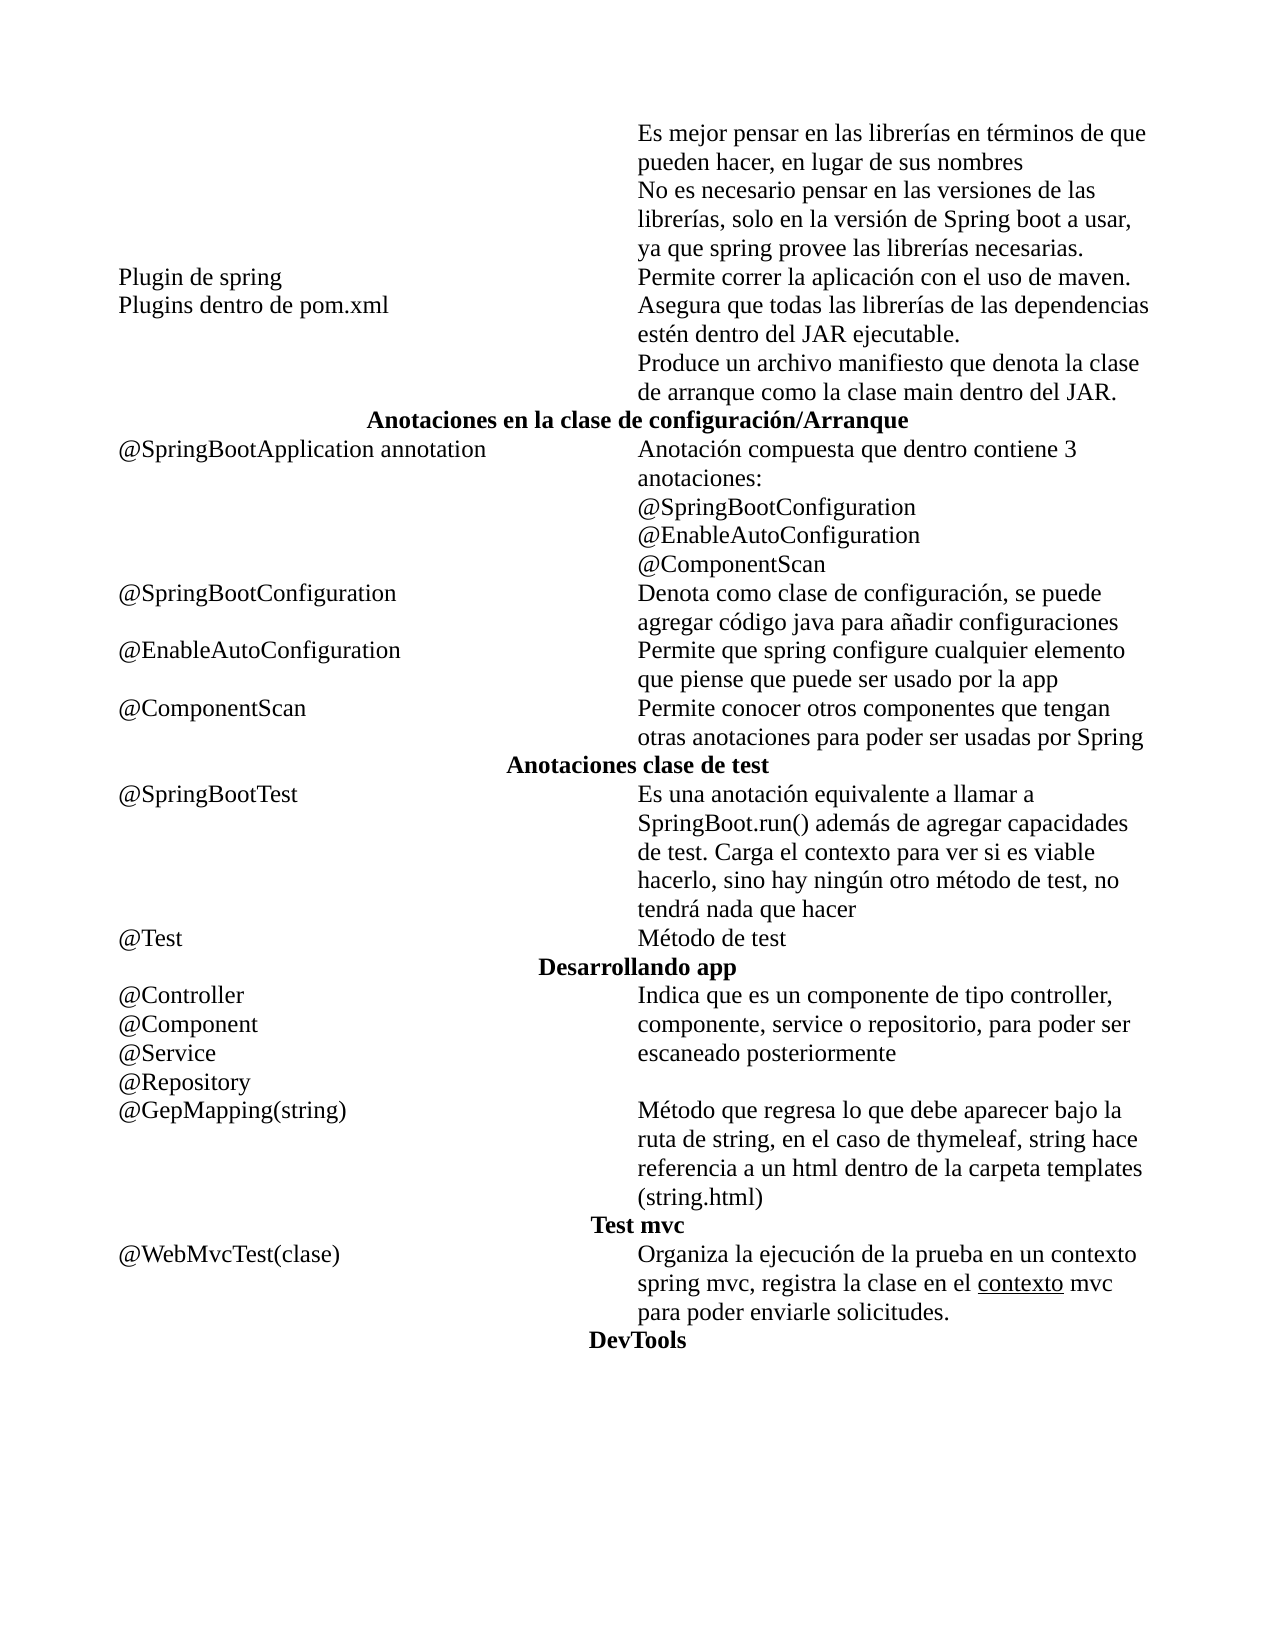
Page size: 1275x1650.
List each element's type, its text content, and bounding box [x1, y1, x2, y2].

table_cell [118, 1412, 637, 1441]
table_cell Plugin de spring Plugins dentro de pom.xml [118, 262, 637, 406]
table_cell [638, 1469, 1157, 1498]
table_cell [118, 1469, 637, 1498]
table_cell Anotación compuesta que dentro contiene 3 anotaciones: @SpringBootConfiguration @EnableAutoConfiguration @ComponentScan [638, 434, 1157, 578]
table_cell @Test [118, 923, 637, 952]
table_cell Permite que spring configure cualquier elemento que piense que puede ser usado por la app [638, 636, 1157, 693]
table_cell [118, 118, 637, 262]
table_cell [638, 1354, 1157, 1383]
table_cell @SpringBootTest [118, 779, 637, 923]
table_cell Anotaciones clase de test [118, 751, 1157, 779]
table_cell Test mvc [118, 1211, 1157, 1239]
table_cell Organiza la ejecución de la prueba en un contexto spring mvc, registra la clase en el contexto mvc para poder enviarle solicitudes. [638, 1239, 1157, 1326]
table_cell Es una anotación equivalente a llamar a SpringBoot.run() además de agregar capacidades de test. Carga el contexto para ver si es viable hacerlo, sino hay ningún otro método de test, no tendrá nada que hacer [638, 779, 1157, 923]
table_cell DevTools [118, 1326, 1157, 1354]
table_cell Desarrollando app [118, 952, 1157, 981]
table_cell Permite correr la aplicación con el uso de maven. Asegura que todas las librerías de las dependencias estén dentro del JAR ejecutable. Produce un archivo manifiesto que denota la clase de arranque como la clase main dentro del JAR. [638, 262, 1157, 406]
table_cell Es mejor pensar en las librerías en términos de que pueden hacer, en lugar de sus nombres No es necesario pensar en las versiones de las librerías, solo en la versión de Spring boot a usar, ya que spring provee las librerías necesarias. [638, 118, 1157, 262]
table_cell [118, 1441, 637, 1469]
table_cell @EnableAutoConfiguration [118, 636, 637, 693]
table_cell [638, 1441, 1157, 1469]
table_cell @GepMapping(string) [118, 1096, 637, 1211]
table_cell Método que regresa lo que debe aparecer bajo la ruta de string, en el caso de thymeleaf, string hace referencia a un html dentro de la carpeta templates (string.html) [638, 1096, 1157, 1211]
table_cell [638, 1383, 1157, 1412]
table_cell Anotaciones en la clase de configuración/Arranque [118, 406, 1157, 434]
table_cell [638, 1412, 1157, 1441]
table_cell Denota como clase de configuración, se puede agregar código java para añadir configuraciones [638, 578, 1157, 636]
table_cell [118, 1354, 637, 1383]
table_cell Indica que es un componente de tipo controller, componente, service o repositorio, para poder ser escaneado posteriormente [638, 981, 1157, 1096]
table_cell @SpringBootConfiguration [118, 578, 637, 636]
table_cell @WebMvcTest(clase) [118, 1239, 637, 1326]
table_cell @SpringBootApplication annotation [118, 434, 637, 578]
table_cell Método de test [638, 923, 1157, 952]
table_cell @ComponentScan [118, 693, 637, 751]
table_cell @Controller @Component @Service @Repository [118, 981, 637, 1096]
table_cell [118, 1383, 637, 1412]
table_cell Permite conocer otros componentes que tengan otras anotaciones para poder ser usadas por Spring [638, 693, 1157, 751]
